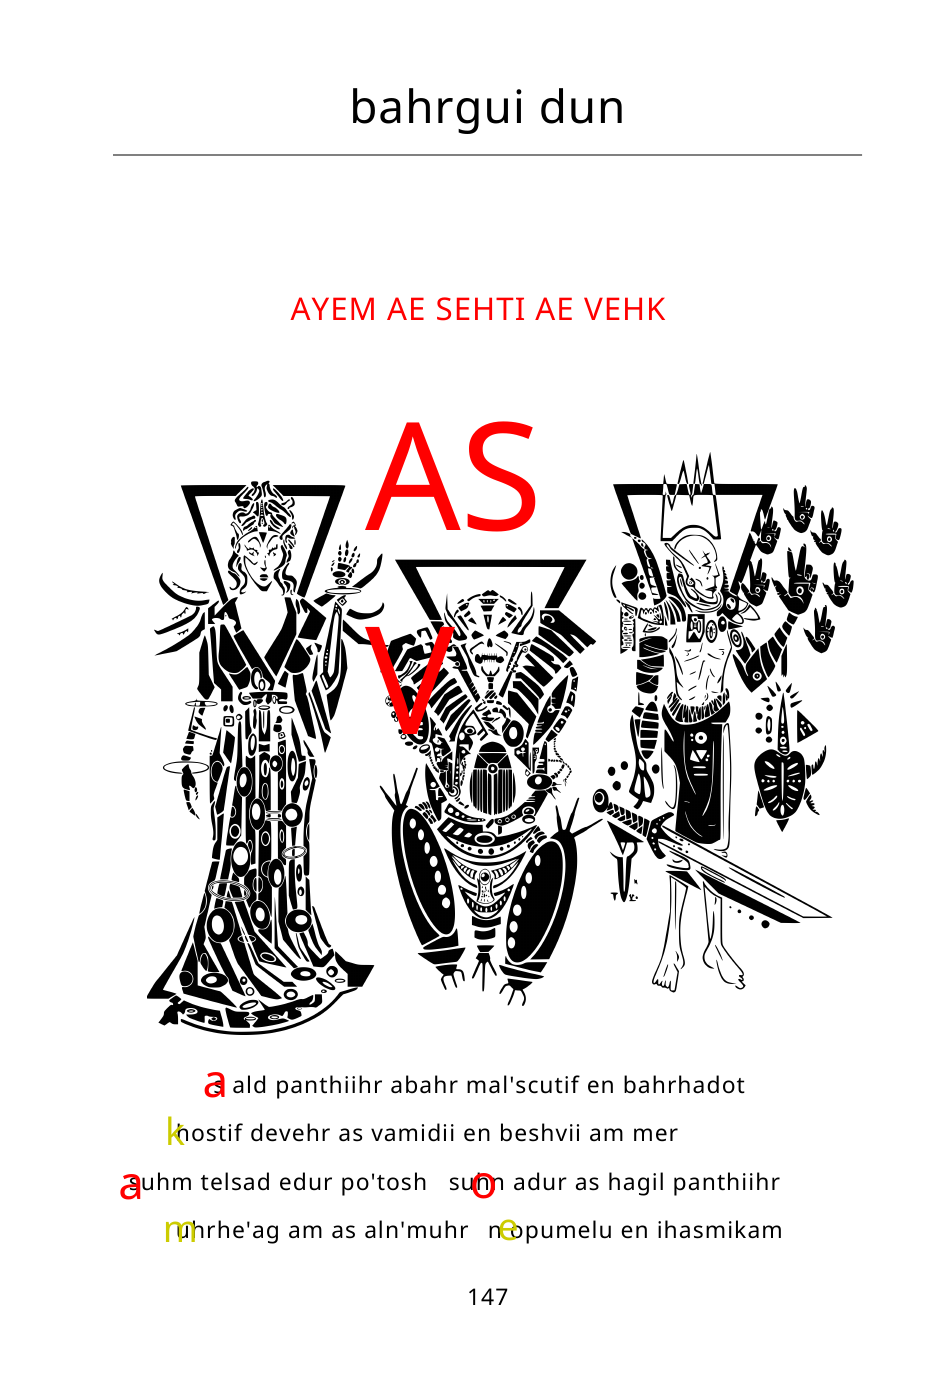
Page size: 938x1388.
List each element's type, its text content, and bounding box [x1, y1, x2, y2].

text uhrhe'ag am as aln'muhr n opumelu en ihasmikam [169, 1214, 862, 1245]
text AYEM AE SEHTI AE VEHK [112, 287, 844, 329]
picture [147, 397, 854, 1035]
text bahrgui dun [112, 75, 862, 137]
text hostif devehr as vamidii en beshvii am mer [169, 1117, 862, 1149]
text s ald panthiihr abahr mal'scutif en bahrhadot [206, 1069, 862, 1100]
text suhm telsad edur po'tosh suhn adur as hagil panthiihr [122, 1166, 862, 1197]
